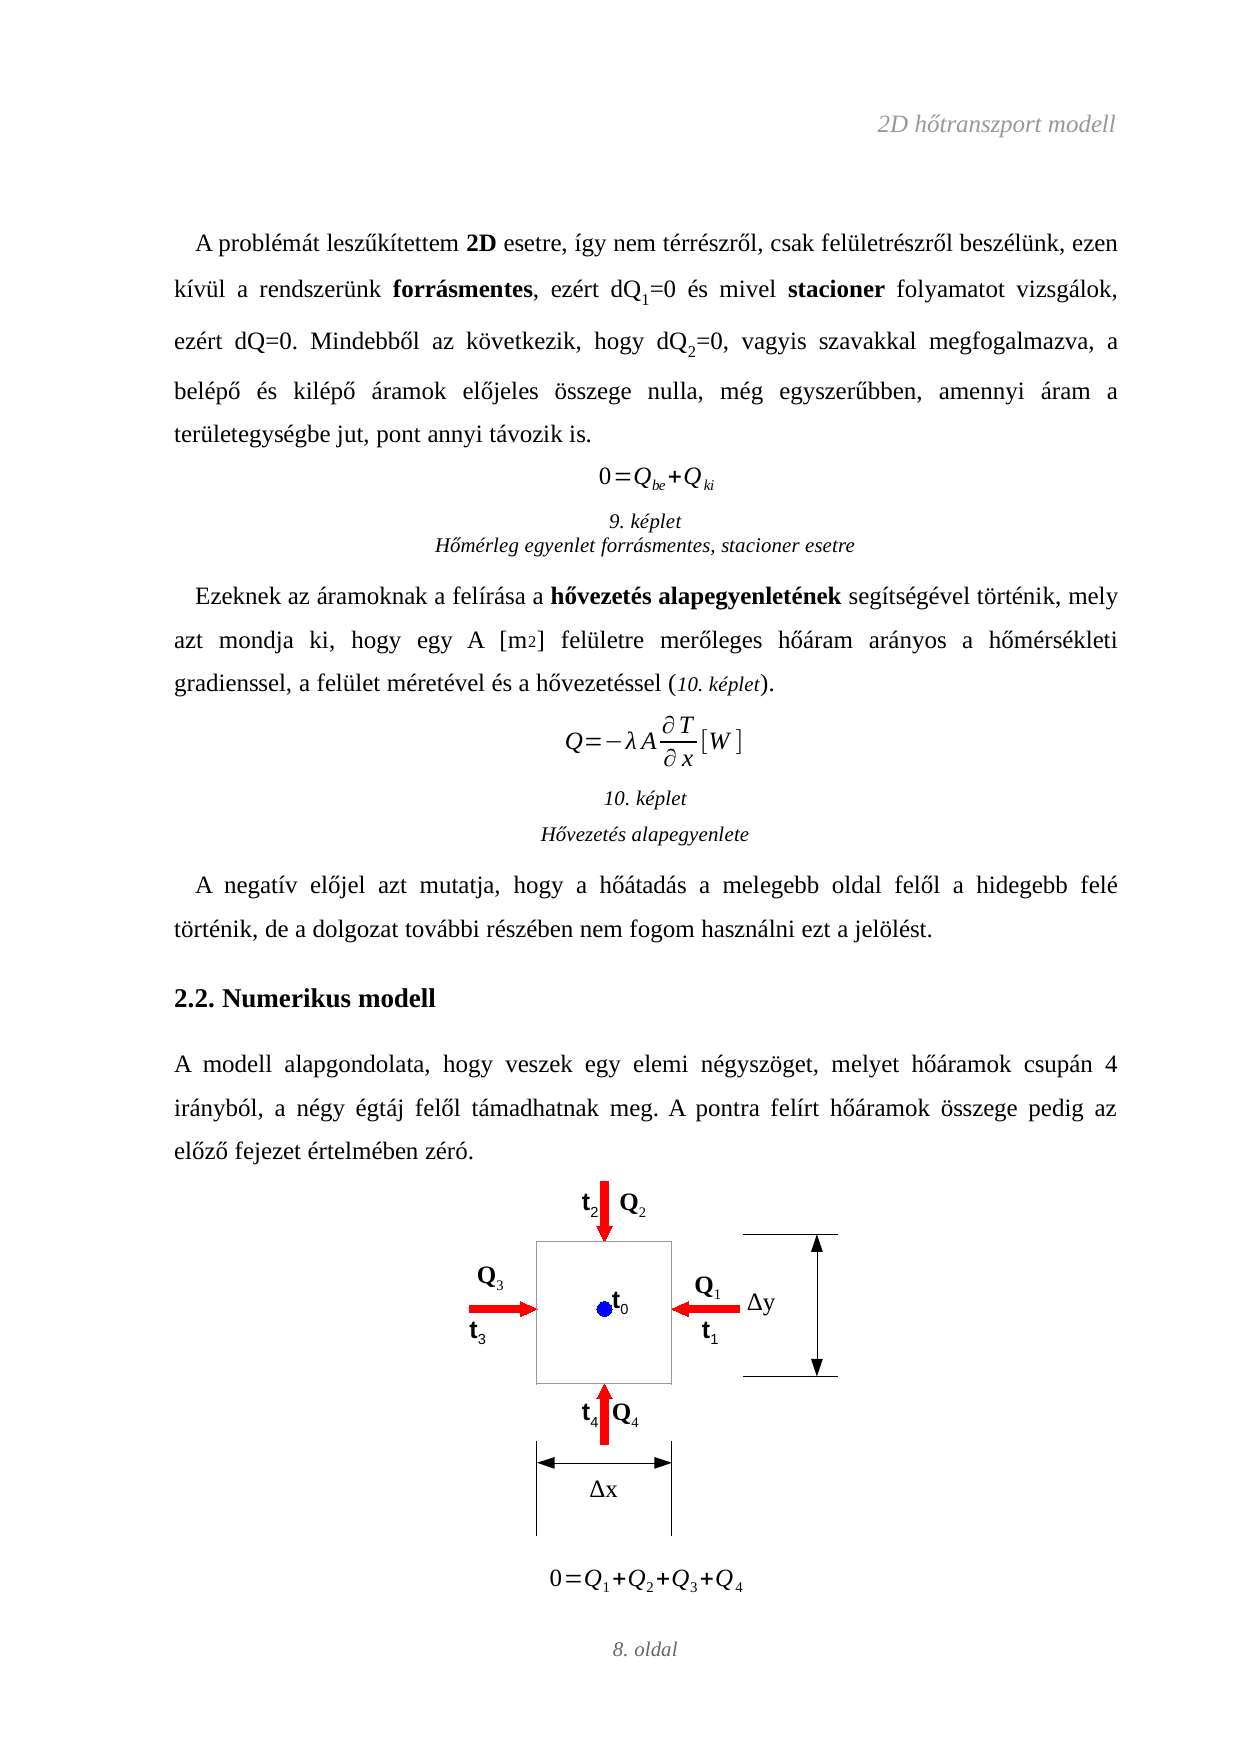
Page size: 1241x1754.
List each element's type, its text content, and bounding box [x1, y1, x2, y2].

text A problémát leszűkítettem 2D esetre, így nem térrészről, csak felületrészről beszélünk, ezen kívül a rendszerünk forrásmentes, ezért dQ1=0 és mivel stacioner folyamatot vizsgálok, ezért dQ=0. Mindebből az következik, hogy dQ2=0, vagyis szavakkal megfogalmazva, a belépő és kilépő áramok előjeles összege nulla, még egyszerűbben, amennyi áram a területegységbe jut, pont annyi távozik is. [174, 227, 1118, 448]
text Hőmérleg egyenlet forrásmentes, stacioner esetre [174, 533, 1118, 557]
subtitle Numerikus modell [174, 982, 1118, 1013]
text 9. képlet [174, 509, 1118, 533]
text A modell alapgondolata, hogy veszek egy elemi négyszöget, melyet hőáramok csupán 4 irányból, a négy égtáj felől támadhatnak meg. A pontra felírt hőáramok összege pedig az előző fejezet értelmében zéró. [174, 1049, 1118, 1165]
text A negatív előjel azt mutatja, hogy a hőátadás a melegebb oldal felől a hidegebb felé történik, de a dolgozat további részében nem fogom használni ezt a jelölést. [174, 870, 1118, 943]
text Hővezetés alapegyenlete [174, 822, 1118, 846]
text 10. képlet [174, 786, 1118, 810]
text Ezeknek az áramoknak a felírása a hővezetés alapegyenletének segítségével történik, mely azt mondja ki, hogy egy A [m2] felületre merőleges hőáram arányos a hőmérsékleti gradienssel, a felület méretével és a hővezetéssel (10. képlet). [174, 581, 1118, 697]
